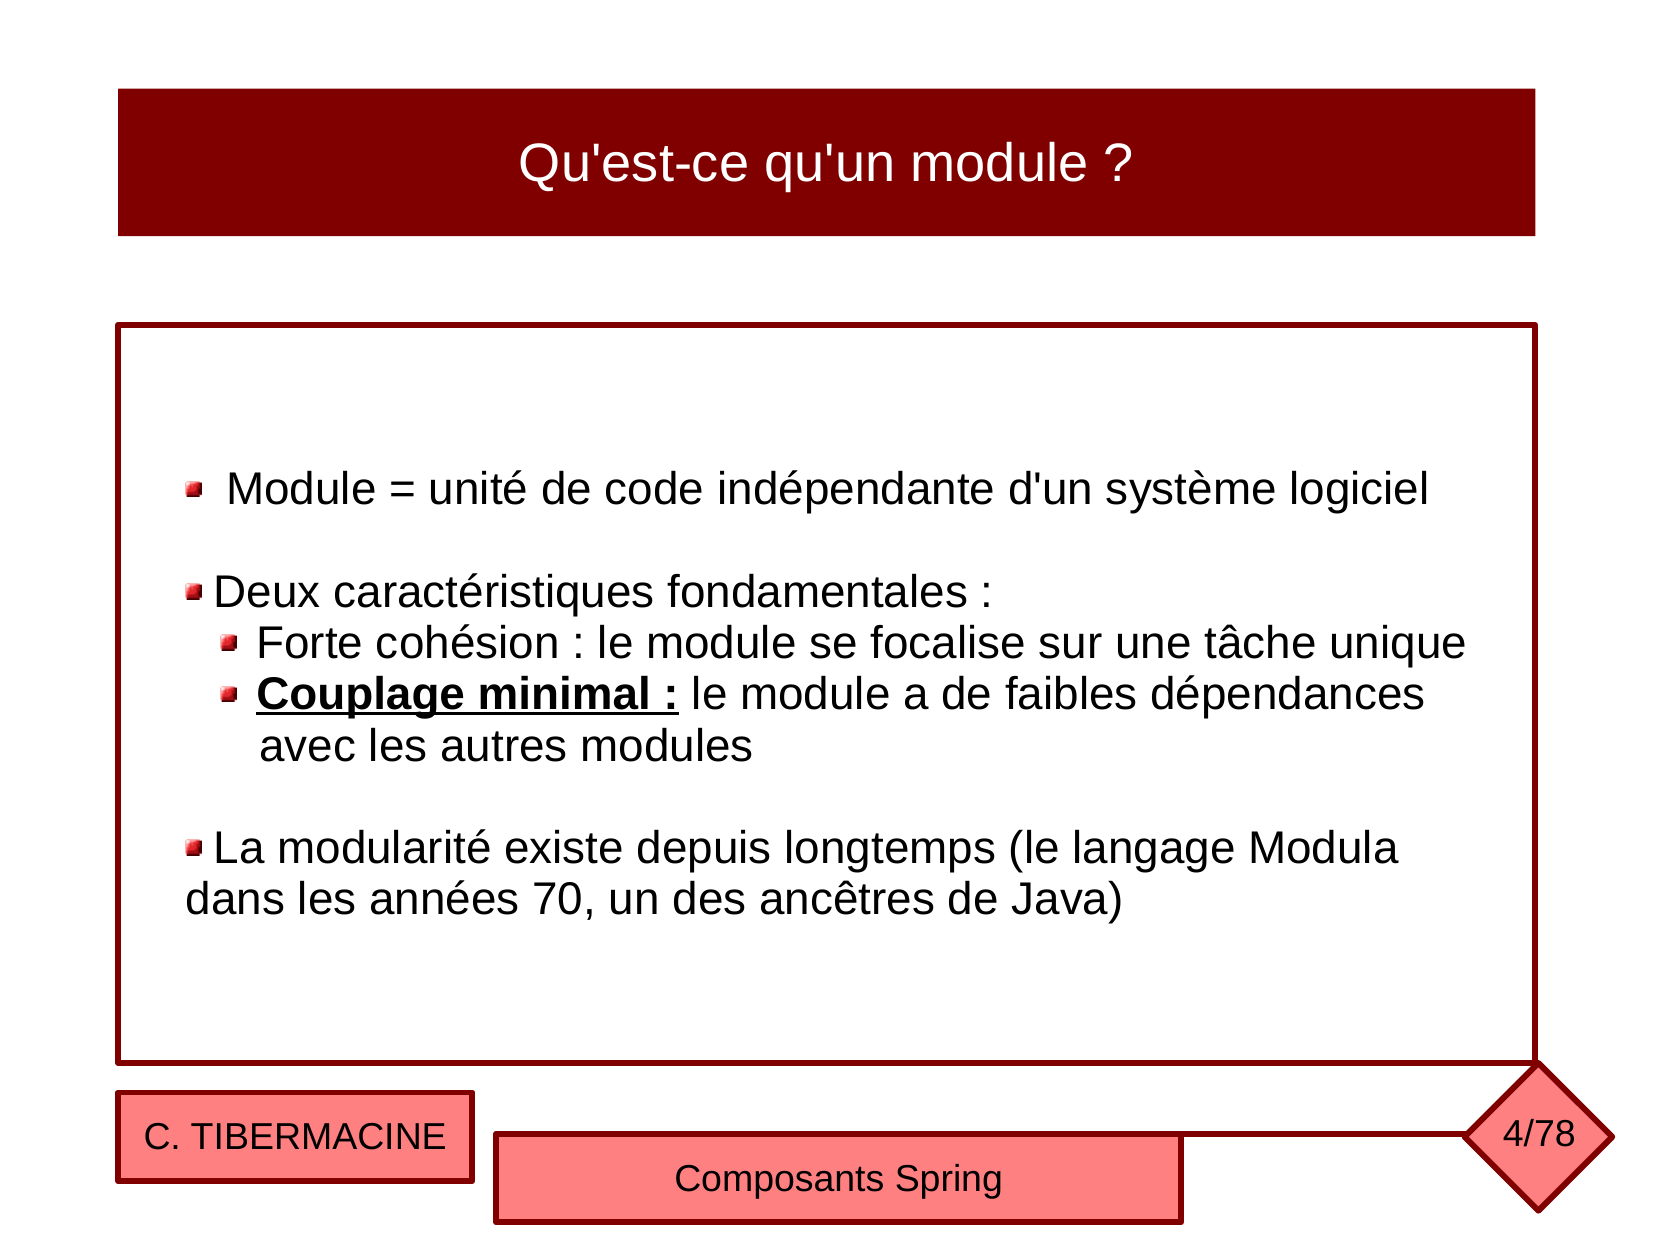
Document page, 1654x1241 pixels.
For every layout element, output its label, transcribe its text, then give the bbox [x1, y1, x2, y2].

picture [185, 481, 202, 497]
picture [220, 634, 237, 651]
picture [185, 583, 202, 600]
text_box <number>/78 [1488, 1105, 1607, 1205]
text_box Composants Spring [496, 1133, 1182, 1223]
text_box [1464, 1113, 1488, 1161]
text_box [1607, 1131, 1613, 1143]
text_box Qu'est-ce qu'un module ? [118, 88, 1536, 237]
picture [185, 839, 202, 856]
text_box [1496, 1062, 1581, 1105]
picture [220, 686, 237, 702]
text_box Module = unité de code indépendante d'un système logiciel Deux caractéristiques fondamentales : Forte cohésion : le module se focalise sur une tâche unique Couplage minimal : le module a de faibles dépendances avec les autres modules La modularité existe depuis longtemps (le langage Modula dans les années 70, un des ancêtres de Java) [118, 324, 1536, 1063]
text_box [1532, 1205, 1545, 1211]
text_box C. TIBERMACINE [118, 1092, 473, 1182]
